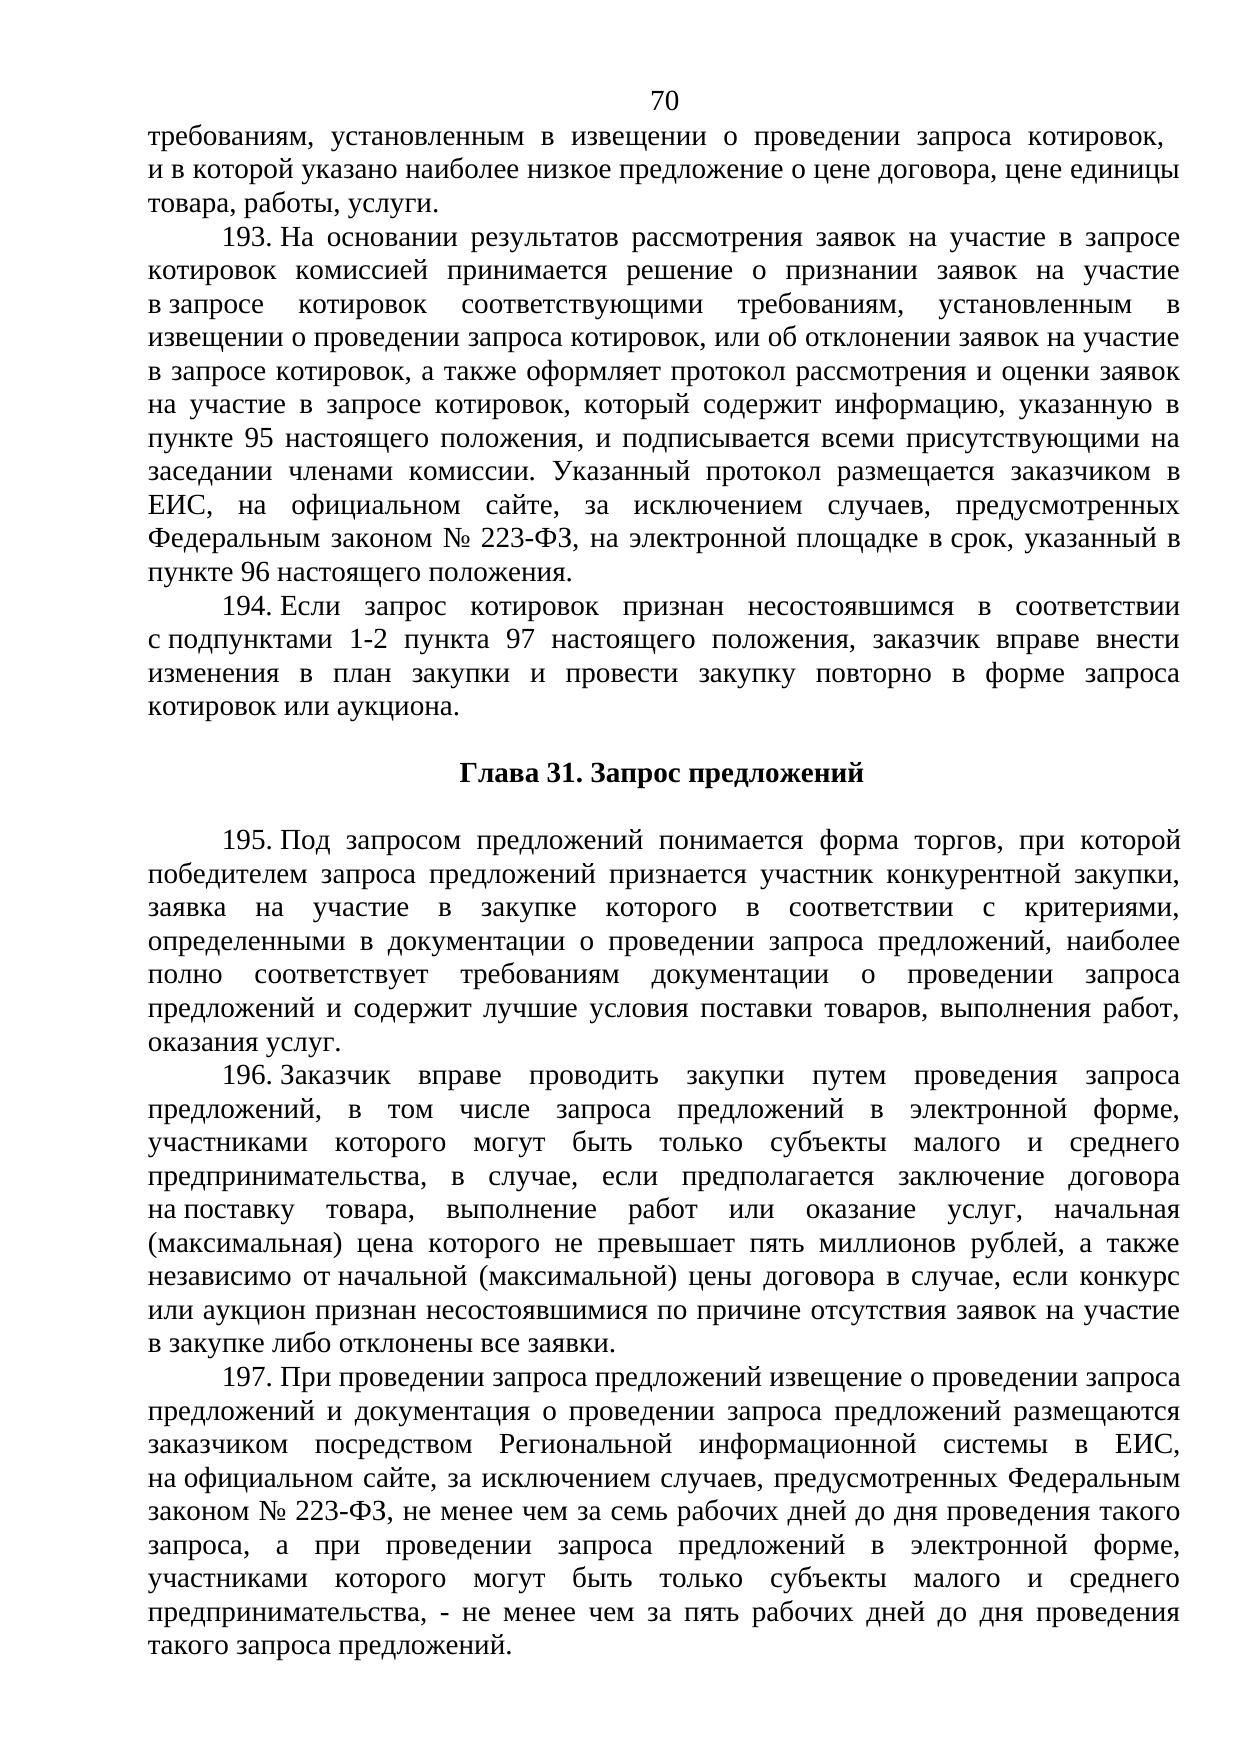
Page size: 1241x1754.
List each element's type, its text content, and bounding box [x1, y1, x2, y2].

text Глава 31. Запрос предложений [148, 755, 1181, 789]
text требованиям, установленным в извещении о проведении запроса котировок, и в которой указано наиболее низкое предложение о цене договора, цене единицы товара, работы, услуги. [148, 118, 1181, 219]
text 193. На основании результатов рассмотрения заявок на участие в запросе котировок комиссией принимается решение о признании заявок на участие в запросе котировок соответствующими требованиям, установленным в извещении о проведении запроса котировок, или об отклонении заявок на участие в запросе котировок, а также оформляет протокол рассмотрения и оценки заявок на участие в запросе котировок, который содержит информацию, указанную в пункте 95 настоящего положения, и подписывается всеми присутствующими на заседании членами комиссии. Указанный протокол размещается заказчиком в ЕИС, на официальном сайте, за исключением случаев, предусмотренных Федеральным законом № 223-ФЗ, на электронной площадке в срок, указанный в пункте 96 настоящего положения. [148, 219, 1181, 588]
text 196. Заказчик вправе проводить закупки путем проведения запроса предложений, в том числе запроса предложений в электронной форме, участниками которого могут быть только субъекты малого и среднего предпринимательства, в случае, если предполагается заключение договора на поставку товара, выполнение работ или оказание услуг, начальная (максимальная) цена которого не превышает пять миллионов рублей, а также независимо от начальной (максимальной) цены договора в случае, если конкурс или аукцион признан несостоявшимися по причине отсутствия заявок на участие в закупке либо отклонены все заявки. [148, 1057, 1181, 1359]
text 197. При проведении запроса предложений извещение о проведении запроса предложений и документация о проведении запроса предложений размещаются заказчиком посредством Региональной информационной системы в ЕИС, на официальном сайте, за исключением случаев, предусмотренных Федеральным законом № 223-ФЗ, не менее чем за семь рабочих дней до дня проведения такого запроса, а при проведении запроса предложений в электронной форме, участниками которого могут быть только субъекты малого и среднего предпринимательства, - не менее чем за пять рабочих дней до дня проведения такого запроса предложений. [148, 1359, 1181, 1661]
text 195. Под запросом предложений понимается форма торгов, при которой победителем запроса предложений признается участник конкурентной закупки, заявка на участие в закупке которого в соответствии с критериями, определенными в документации о проведении запроса предложений, наиболее полно соответствует требованиям документации о проведении запроса предложений и содержит лучшие условия поставки товаров, выполнения работ, оказания услуг. [148, 822, 1181, 1057]
text 194. Если запрос котировок признан несостоявшимся в соответствии с подпунктами 1-2 пункта 97 настоящего положения, заказчик вправе внести изменения в план закупки и провести закупку повторно в форме запроса котировок или аукциона. [148, 588, 1181, 722]
